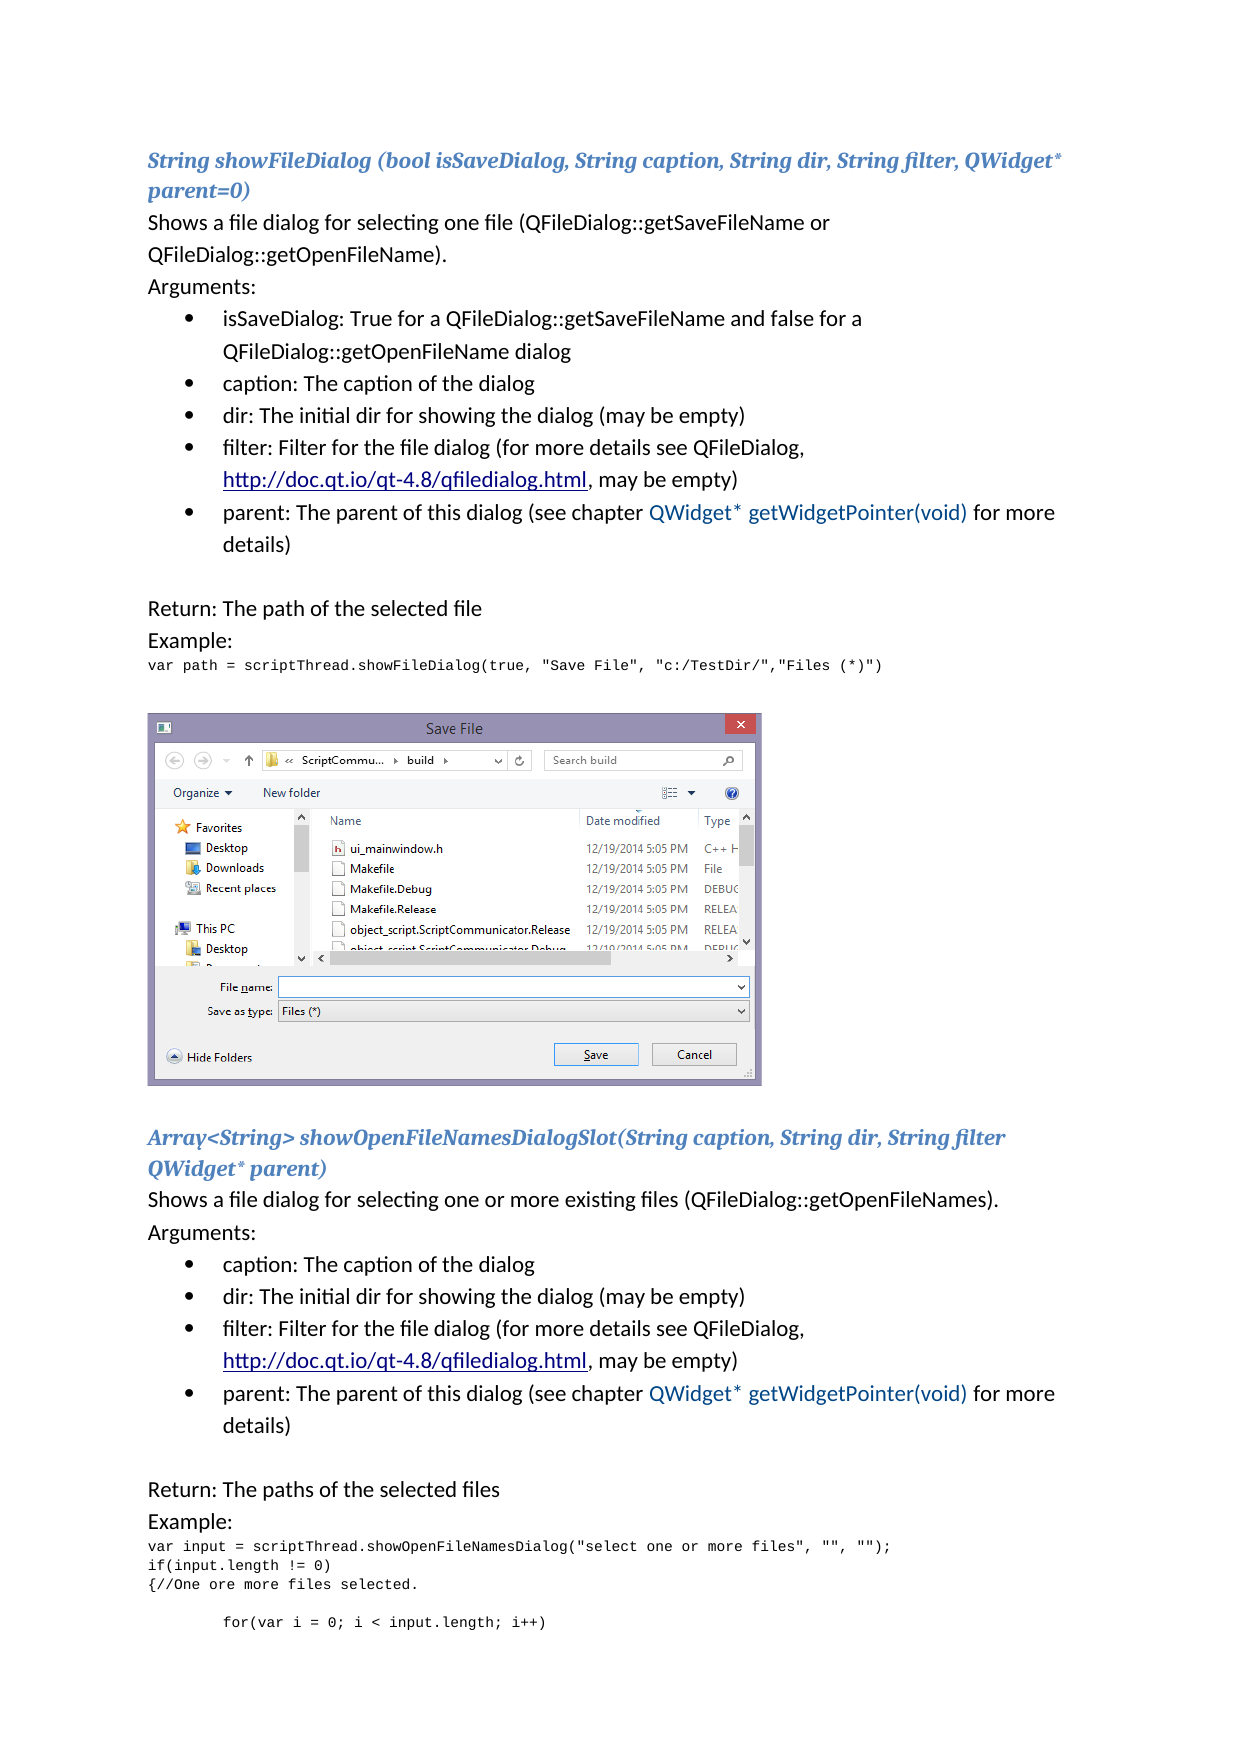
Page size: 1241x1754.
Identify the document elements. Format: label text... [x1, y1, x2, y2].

list dir: The initial dir for showing the dialog (may be empty) [185, 1282, 1093, 1310]
text Example: [148, 626, 1093, 654]
text Example: [148, 1507, 1093, 1536]
list filter: Filter for the file dialog (for more details see QFileDialog, http://doc.qt.io/qt-4.8/qfiledialog.html, may be empty) [185, 1314, 1093, 1374]
list parent: The parent of this dialog (see chapter QWidget* getWidgetPointer(void) for more details) [185, 498, 1093, 558]
text Return: The path of the selected file [148, 594, 1093, 622]
list isSaveDialog: True for a QFileDialog::getSaveFileName and false for a QFileDialog::getOpenFileName dialog [185, 304, 1093, 365]
text var path = scriptThread.showFileDialog(true, "Save File", "c:/TestDir/","Files (*)") [148, 659, 1093, 675]
picture [147, 713, 762, 1086]
text Shows a file dialog for selecting one or more existing files (QFileDialog::getOpenFileNames). [148, 1186, 1093, 1214]
list dir: The initial dir for showing the dialog (may be empty) [185, 401, 1093, 429]
list parent: The parent of this dialog (see chapter QWidget* getWidgetPointer(void) for more details) [185, 1379, 1093, 1439]
list caption: The caption of the dialog [185, 369, 1093, 397]
text {//One ore more files selected. [148, 1578, 1093, 1594]
text var input = scriptThread.showOpenFileNamesDialog("select one or more files", "", ""); [148, 1540, 1093, 1556]
list caption: The caption of the dialog [185, 1250, 1093, 1278]
text for(var i = 0; i < input.length; i++) [148, 1616, 1093, 1632]
text Arguments: [148, 1218, 1093, 1246]
subtitle String showFileDialog (bool isSaveDialog, String caption, String dir, String filter, QWidget* parent=0) [148, 148, 1093, 204]
text Arguments: [148, 272, 1093, 300]
list filter: Filter for the file dialog (for more details see QFileDialog, http://doc.qt.io/qt-4.8/qfiledialog.html, may be empty) [185, 433, 1093, 493]
text Return: The paths of the selected files [148, 1475, 1093, 1503]
text Shows a file dialog for selecting one file (QFileDialog::getSaveFileName or QFileDialog::getOpenFileName). [148, 208, 1093, 268]
text if(input.length != 0) [148, 1559, 1093, 1575]
subtitle Array<String> showOpenFileNamesDialogSlot(String caption, String dir, String filter QWidget* parent) [148, 1125, 1093, 1182]
